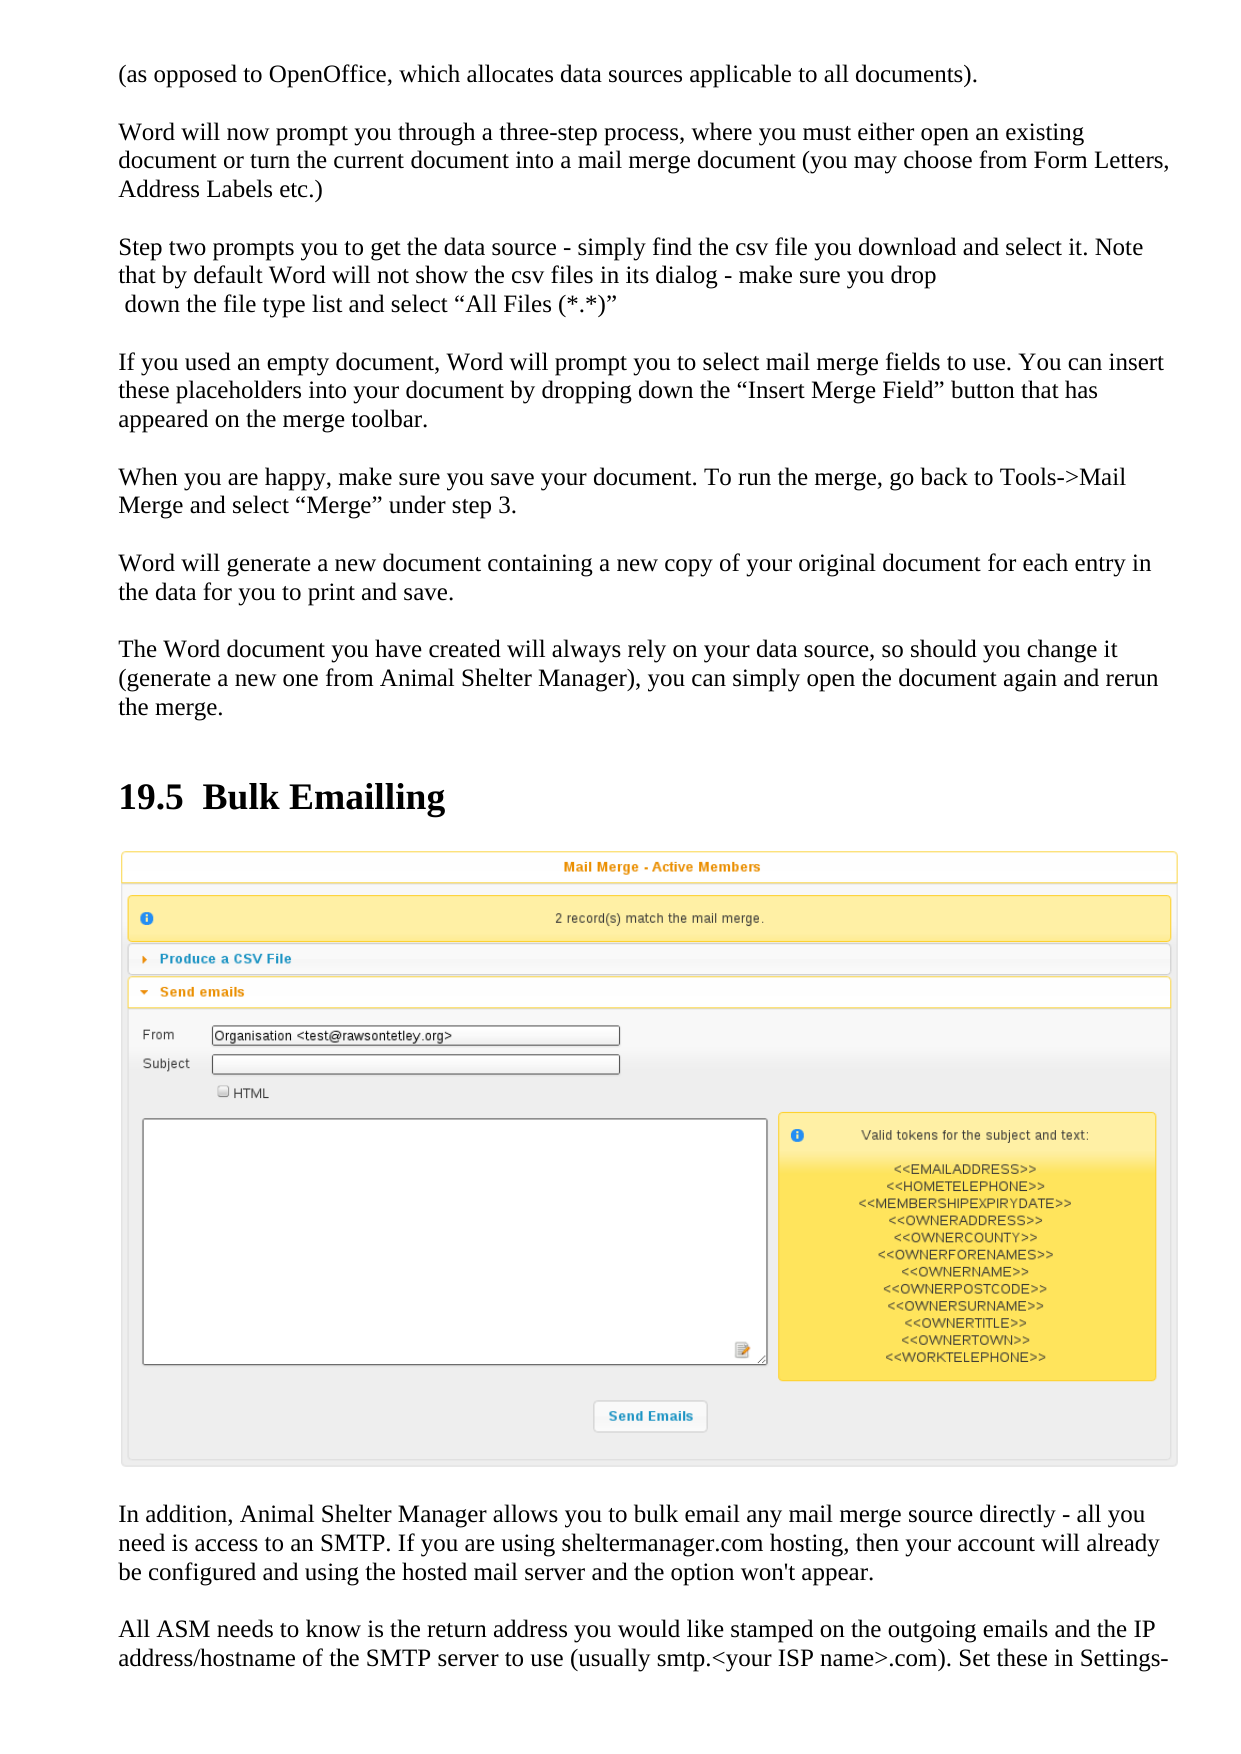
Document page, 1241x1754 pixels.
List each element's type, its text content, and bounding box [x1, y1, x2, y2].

text Step two prompts you to get the data source - simply find the csv file you download and select it. Note that by default Word will not show the csv files in its dialog - make sure you drop [118, 232, 1181, 289]
text When you are happy, make sure you save your document. To run the merge, go back to Tools->Mail Merge and select “Merge” under step 3. [118, 462, 1181, 519]
text If you used an empty document, Word will prompt you to select mail merge fields to use. You can insert these placeholders into your document by dropping down the “Insert Merge Field” button that has appeared on the merge toolbar. [118, 347, 1181, 433]
text All ASM needs to know is the return address you would like stamped on the outgoing emails and the IP address/hostname of the SMTP server to use (usually smtp.<your ISP name>.com). Set these in Settings- [118, 1614, 1181, 1672]
text Word will now prompt you through a three-step process, where you must either open an existing document or turn the current document into a mail merge document (you may choose from Form Letters, Address Labels etc.) [118, 117, 1181, 203]
text down the file type list and select “All Files (*.*)” [118, 289, 1181, 318]
picture [118, 847, 1182, 1471]
text The Word document you have created will always rely on your data source, so should you change it (generate a new one from Animal Shelter Manager), you can simply open the document again and rerun the merge. [118, 634, 1181, 720]
text In addition, Animal Shelter Manager allows you to bulk email any mail merge source directly - all you need is access to an SMTP. If you are using sheltermanager.com hosting, then your account will already be configured and using the hosted mail server and the option won't appear. [118, 1499, 1181, 1586]
subtitle Bulk Emailling [118, 775, 1181, 818]
text Word will generate a new document containing a new copy of your original document for each entry in the data for you to print and save. [118, 548, 1181, 605]
text (as opposed to OpenOffice, which allocates data sources applicable to all documents). [118, 59, 1181, 88]
